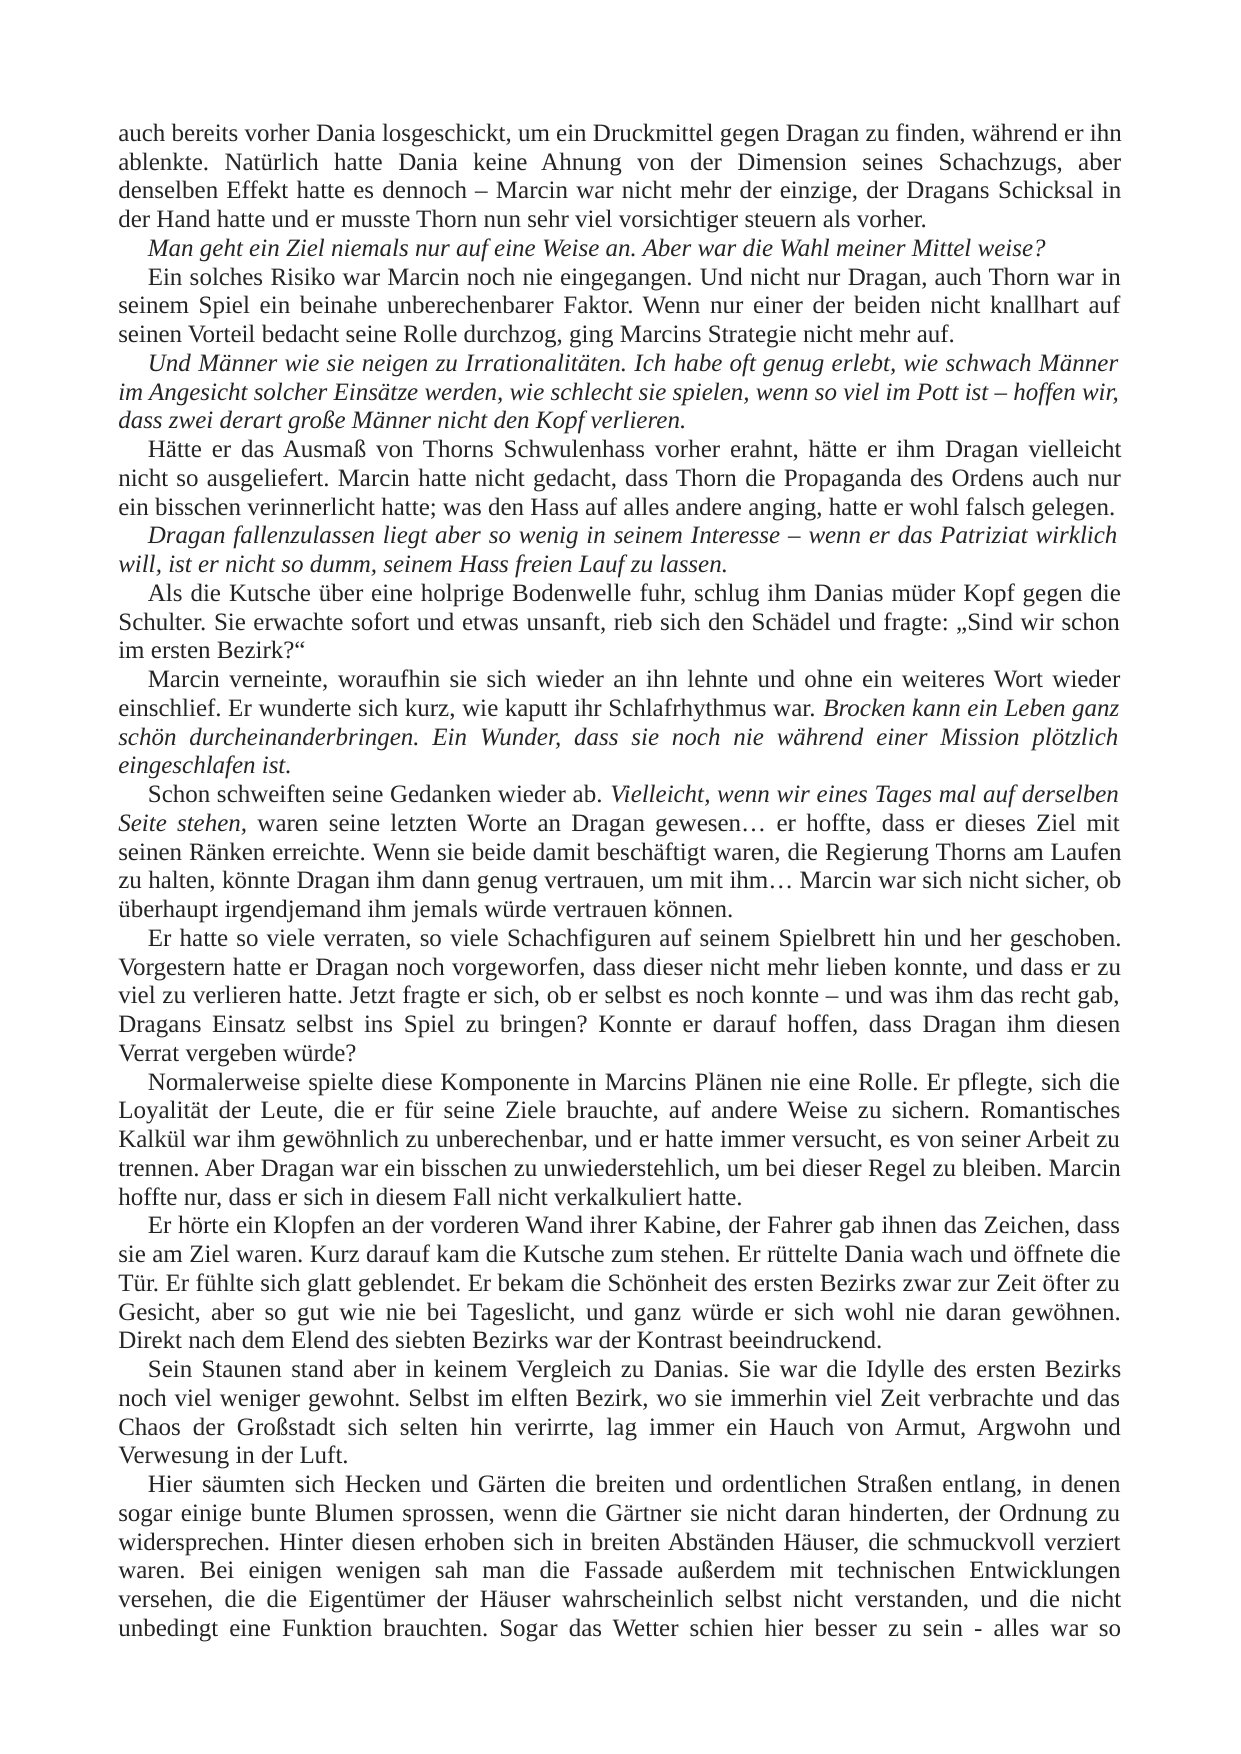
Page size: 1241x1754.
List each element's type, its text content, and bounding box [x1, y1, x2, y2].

text Er hatte so viele verraten, so viele Schachfiguren auf seinem Spielbrett hin und her geschoben. Vorgestern hatte er Dragan noch vorgeworfen, dass dieser nicht mehr lieben konnte, und dass er zu viel zu verlieren hatte. Jetzt fragte er sich, ob er selbst es noch konnte – und was ihm das recht gab, Dragans Einsatz selbst ins Spiel zu bringen? Konnte er darauf hoffen, dass Dragan ihm diesen Verrat vergeben würde? [118, 923, 1122, 1067]
text Er hörte ein Klopfen an der vorderen Wand ihrer Kabine, der Fahrer gab ihnen das Zeichen, dass sie am Ziel waren. Kurz darauf kam die Kutsche zum stehen. Er rüttelte Dania wach und öffnete die Tür. Er fühlte sich glatt geblendet. Er bekam die Schönheit des ersten Bezirks zwar zur Zeit öfter zu Gesicht, aber so gut wie nie bei Tageslicht, und ganz würde er sich wohl nie daran gewöhnen. Direkt nach dem Elend des siebten Bezirks war der Kontrast beeindruckend. [118, 1211, 1122, 1354]
text Hätte er das Ausmaß von Thorns Schwulenhass vorher erahnt, hätte er ihm Dragan vielleicht nicht so ausgeliefert. Marcin hatte nicht gedacht, dass Thorn die Propaganda des Ordens auch nur ein bisschen verinnerlicht hatte; was den Hass auf alles andere anging, hatte er wohl falsch gelegen. [118, 434, 1122, 521]
text Man geht ein Ziel niemals nur auf eine Weise an. Aber war die Wahl meiner Mittel weise? [118, 233, 1122, 262]
text Sein Staunen stand aber in keinem Vergleich zu Danias. Sie war die Idylle des ersten Bezirks noch viel weniger gewohnt. Selbst im elften Bezirk, wo sie immerhin viel Zeit verbrachte und das Chaos der Großstadt sich selten hin verirrte, lag immer ein Hauch von Armut, Argwohn und Verwesung in der Luft. [118, 1354, 1122, 1469]
text Ein solches Risiko war Marcin noch nie eingegangen. Und nicht nur Dragan, auch Thorn war in seinem Spiel ein beinahe unberechenbarer Faktor. Wenn nur einer der beiden nicht knallhart auf seinen Vorteil bedacht seine Rolle durchzog, ging Marcins Strategie nicht mehr auf. [118, 262, 1122, 348]
text Als die Kutsche über eine holprige Bodenwelle fuhr, schlug ihm Danias müder Kopf gegen die Schulter. Sie erwachte sofort und etwas unsanft, rieb sich den Schädel und fragte: „Sind wir schon im ersten Bezirk?“ [118, 578, 1122, 664]
text Dragan fallenzulassen liegt aber so wenig in seinem Interesse – wenn er das Patriziat wirklich will, ist er nicht so dumm, seinem Hass freien Lauf zu lassen. [118, 521, 1122, 578]
text Und Männer wie sie neigen zu Irrationalitäten. Ich habe oft genug erlebt, wie schwach Männer im Angesicht solcher Einsätze werden, wie schlecht sie spielen, wenn so viel im Pott ist – hoffen wir, dass zwei derart große Männer nicht den Kopf verlieren. [118, 348, 1122, 434]
text Normalerweise spielte diese Komponente in Marcins Plänen nie eine Rolle. Er pflegte, sich die Loyalität der Leute, die er für seine Ziele brauchte, auf andere Weise zu sichern. Romantisches Kalkül war ihm gewöhnlich zu unberechenbar, und er hatte immer versucht, es von seiner Arbeit zu trennen. Aber Dragan war ein bisschen zu unwiederstehlich, um bei dieser Regel zu bleiben. Marcin hoffte nur, dass er sich in diesem Fall nicht verkalkuliert hatte. [118, 1067, 1122, 1211]
text auch bereits vorher Dania losgeschickt, um ein Druckmittel gegen Dragan zu finden, während er ihn ablenkte. Natürlich hatte Dania keine Ahnung von der Dimension seines Schachzugs, aber denselben Effekt hatte es dennoch – Marcin war nicht mehr der einzige, der Dragans Schicksal in der Hand hatte und er musste Thorn nun sehr viel vorsichtiger steuern als vorher. [118, 118, 1122, 233]
text Marcin verneinte, woraufhin sie sich wieder an ihn lehnte und ohne ein weiteres Wort wieder einschlief. Er wunderte sich kurz, wie kaputt ihr Schlafrhythmus war. Brocken kann ein Leben ganz schön durcheinanderbringen. Ein Wunder, dass sie noch nie während einer Mission plötzlich eingeschlafen ist. [118, 664, 1122, 779]
text Hier säumten sich Hecken und Gärten die breiten und ordentlichen Straßen entlang, in denen sogar einige bunte Blumen sprossen, wenn die Gärtner sie nicht daran hinderten, der Ordnung zu widersprechen. Hinter diesen erhoben sich in breiten Abständen Häuser, die schmuckvoll verziert waren. Bei einigen wenigen sah man die Fassade außerdem mit technischen Entwicklungen versehen, die die Eigentümer der Häuser wahrscheinlich selbst nicht verstanden, und die nicht unbedingt eine Funktion brauchten. Sogar das Wetter schien hier besser zu sein - alles war so [118, 1469, 1122, 1642]
text Schon schweiften seine Gedanken wieder ab. Vielleicht, wenn wir eines Tages mal auf derselben Seite stehen, waren seine letzten Worte an Dragan gewesen… er hoffte, dass er dieses Ziel mit seinen Ränken erreichte. Wenn sie beide damit beschäftigt waren, die Regierung Thorns am Laufen zu halten, könnte Dragan ihm dann genug vertrauen, um mit ihm… Marcin war sich nicht sicher, ob überhaupt irgendjemand ihm jemals würde vertrauen können. [118, 779, 1122, 923]
